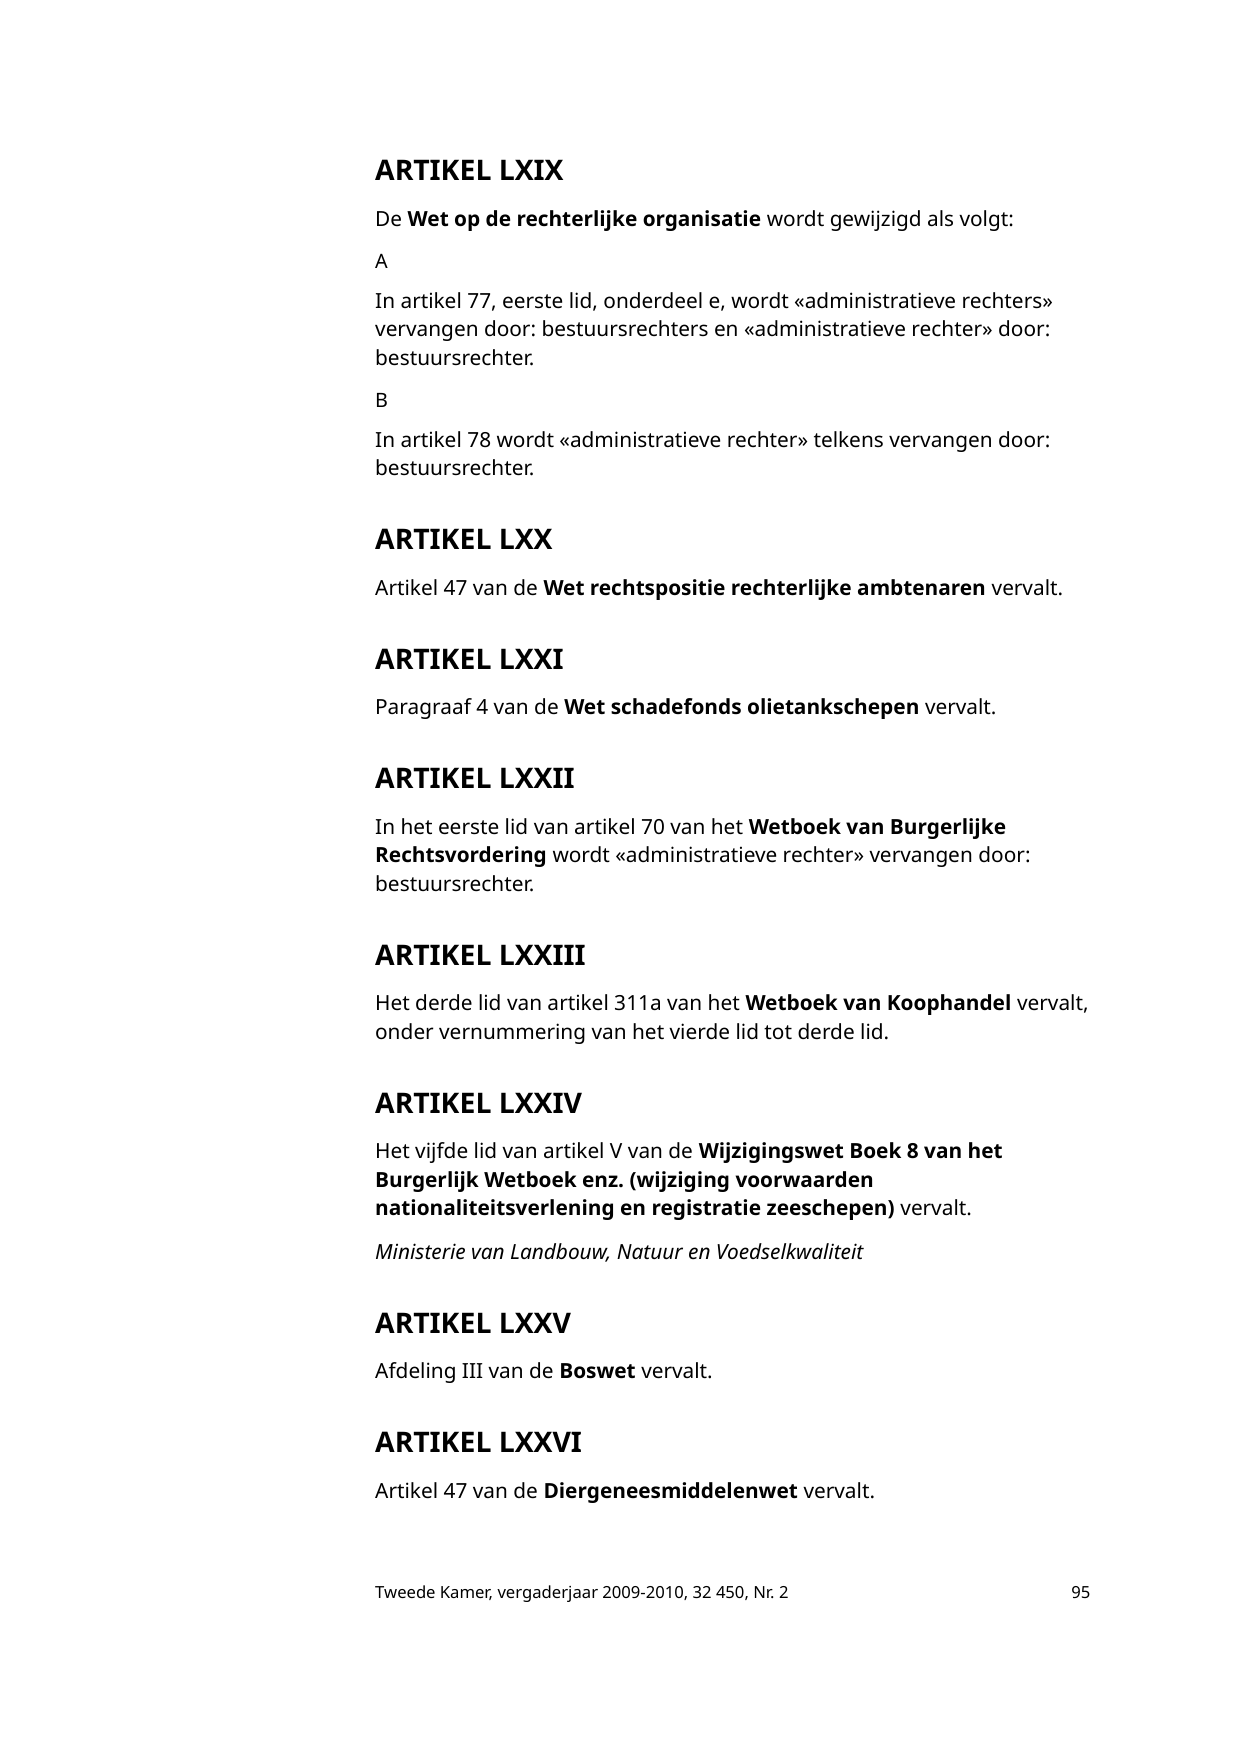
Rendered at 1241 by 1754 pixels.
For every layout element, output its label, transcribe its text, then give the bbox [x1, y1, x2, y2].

subtitle ARTIKEL LXXII [375, 758, 1090, 797]
text De Wet op de rechterlijke organisatie wordt gewijzigd als volgt: [375, 204, 1090, 232]
text Artikel 47 van de Diergeneesmiddelenwet vervalt. [375, 1476, 1090, 1504]
text In het eerste lid van artikel 70 van het Wetboek van Burgerlijke Rechtsvordering wordt «administratieve rechter» vervangen door: bestuursrechter. [375, 812, 1090, 897]
text In artikel 78 wordt «administratieve rechter» telkens vervangen door: bestuursrechter. [375, 425, 1090, 482]
text Paragraaf 4 van de Wet schadefonds olietankschepen vervalt. [375, 692, 1090, 721]
subtitle ARTIKEL LXXI [375, 639, 1090, 677]
text In artikel 77, eerste lid, onderdeel e, wordt «administratieve rechters» vervangen door: bestuursrechters en «administratieve rechter» door: bestuursrechter. [375, 286, 1090, 371]
text Afdeling III van de Boswet vervalt. [375, 1356, 1090, 1385]
text B [375, 386, 1090, 413]
text Ministerie van Landbouw, Natuur en Voedselkwaliteit [375, 1237, 1090, 1265]
subtitle ARTIKEL LXXIII [375, 935, 1090, 973]
text A [375, 247, 1090, 274]
subtitle ARTIKEL LXXV [375, 1303, 1090, 1341]
subtitle ARTIKEL LXIX [375, 150, 1090, 189]
subtitle ARTIKEL LXXIV [375, 1083, 1090, 1122]
subtitle ARTIKEL LXX [375, 519, 1090, 558]
text Artikel 47 van de Wet rechtspositie rechterlijke ambtenaren vervalt. [375, 573, 1090, 601]
text Het derde lid van artikel 311a van het Wetboek van Koophandel vervalt, onder vernummering van het vierde lid tot derde lid. [375, 988, 1090, 1045]
subtitle ARTIKEL LXXVI [375, 1422, 1090, 1461]
text Het vijfde lid van artikel V van de Wijzigingswet Boek 8 van het Burgerlijk Wetboek enz. (wijziging voorwaarden nationaliteitsverlening en registratie zeeschepen) vervalt. [375, 1137, 1090, 1222]
